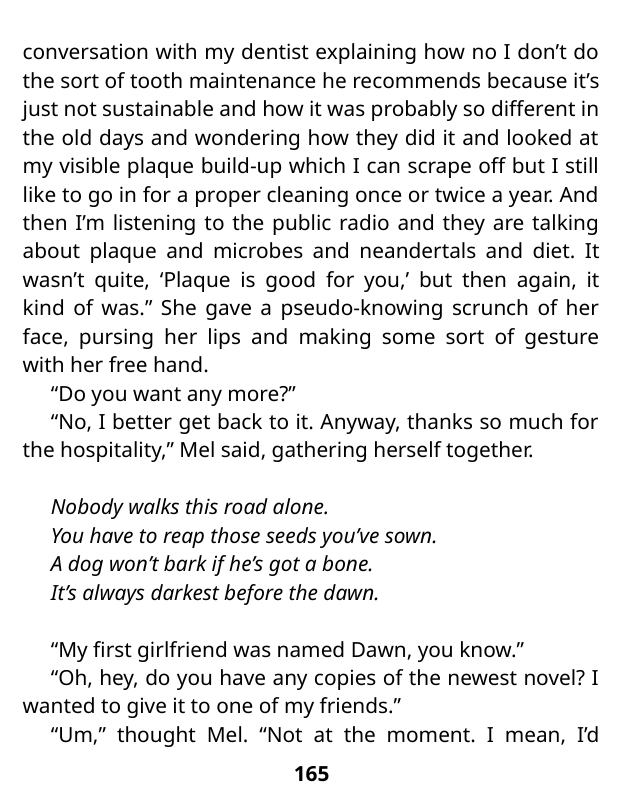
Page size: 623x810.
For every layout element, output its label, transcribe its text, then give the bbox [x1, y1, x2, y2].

text “Do you want any more?” [22, 379, 600, 407]
text “No, I better get back to it. Anyway, thanks so much for the hospitality,” Mel said, gathering herself together. [22, 407, 600, 464]
text “Um,” thought Mel. “Not at the moment. I mean, I’d [22, 720, 600, 748]
text Nobody walks this road alone. [22, 492, 600, 521]
text It’s always darkest before the dawn. [22, 578, 600, 606]
text conversation with my dentist explaining how no I don’t do the sort of tooth maintenance he recommends because it’s just not sustainable and how it was probably so different in the old days and wondering how they did it and looked at my visible plaque build-up which I can scrape off but I still like to go in for a proper cleaning once or twice a year. And then I’m listening to the public radio and they are talking about plaque and microbes and neandertals and diet. It wasn’t quite, ‘Plaque is good for you,’ but then again, it kind of was.” She gave a pseudo-knowing scrunch of her face, pursing her lips and making some sort of gesture with her free hand. [22, 37, 600, 379]
text “My first girlfriend was named Dawn, you know.” [22, 635, 600, 663]
text “Oh, hey, do you have any copies of the newest novel? I wanted to give it to one of my friends.” [22, 663, 600, 720]
text A dog won’t bark if he’s got a bone. [22, 549, 600, 578]
text You have to reap those seeds you’ve sown. [22, 521, 600, 549]
